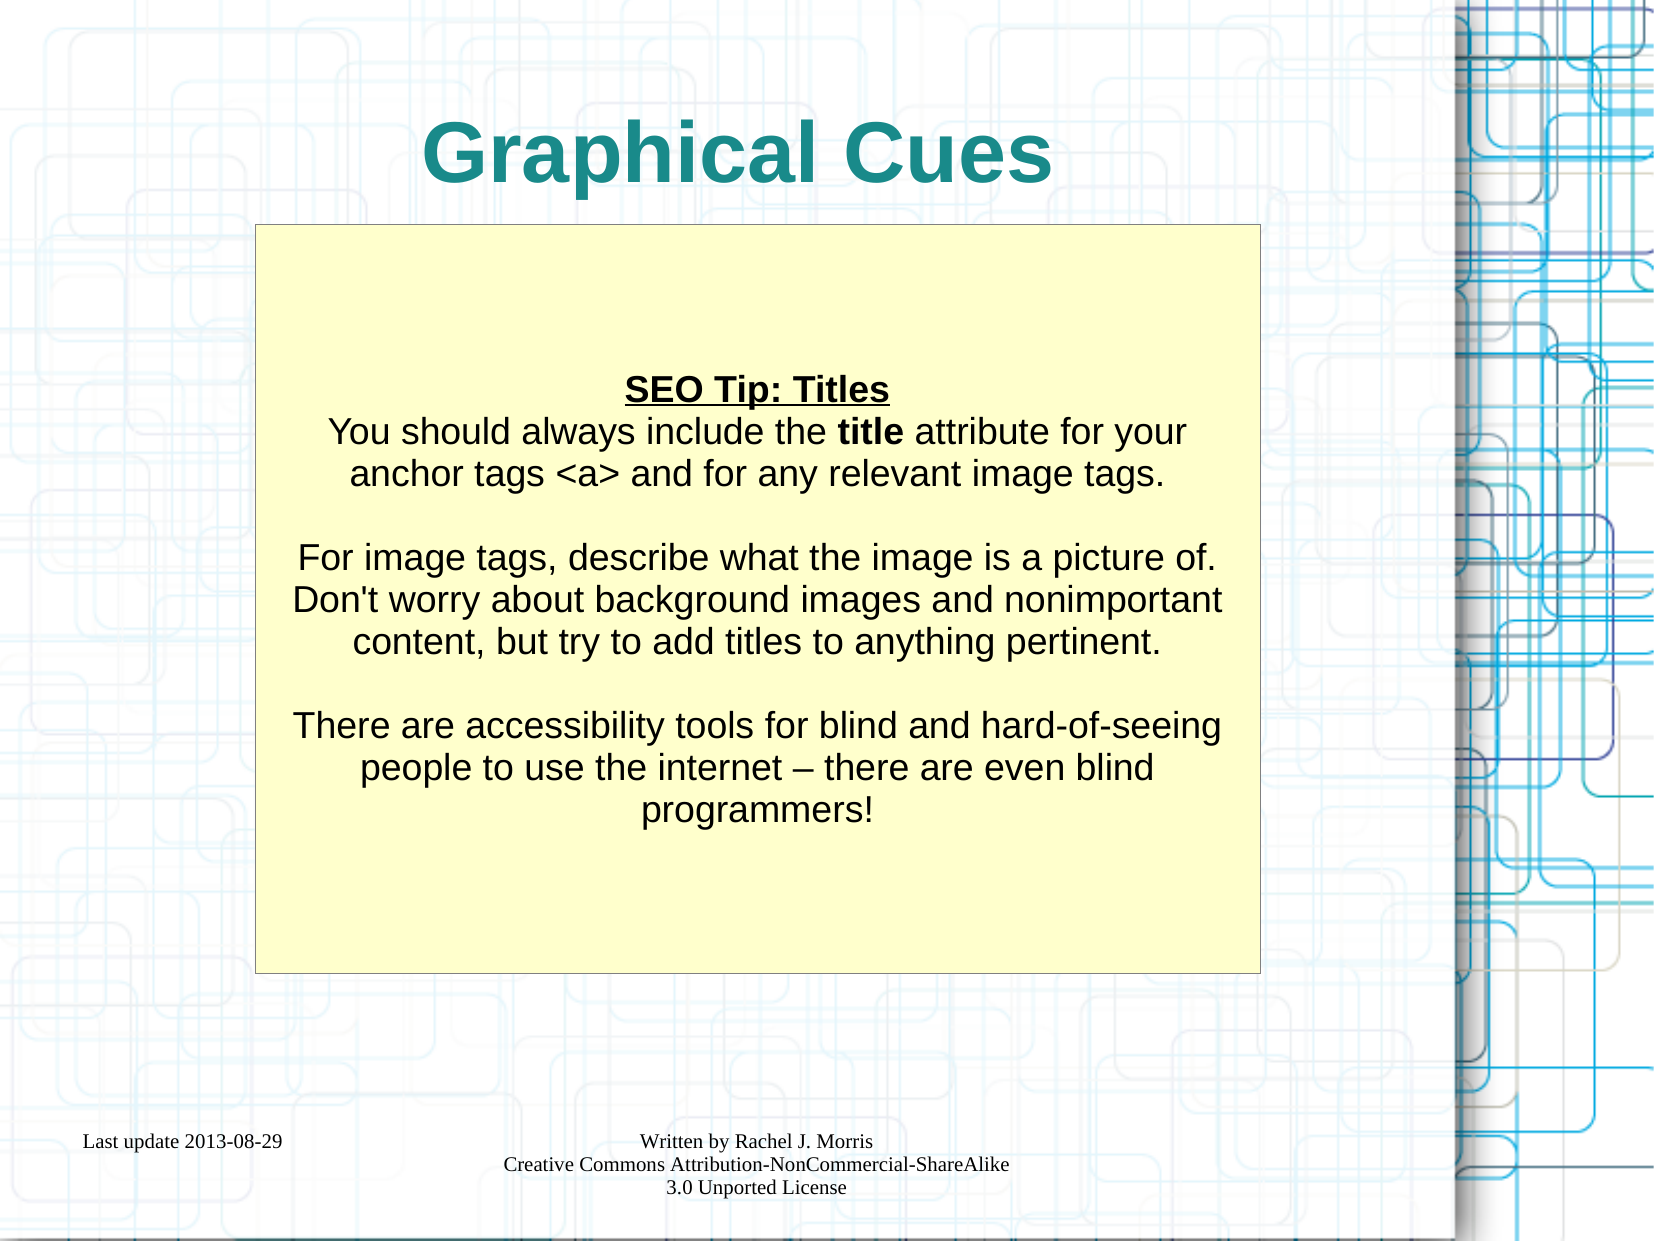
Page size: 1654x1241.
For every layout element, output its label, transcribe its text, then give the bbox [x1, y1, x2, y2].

text_box SEO Tip: Titles You should always include the title attribute for your anchor tags <a> and for any relevant image tags. For image tags, describe what the image is a picture of. Don't worry about background images and nonimportant content, but try to add titles to anything pertinent. There are accessibility tools for blind and hard-of-seeing people to use the internet – there are even blind programmers! [255, 224, 1261, 974]
picture [0, 0, 1654, 1241]
title Graphical Cues [59, 49, 1418, 257]
